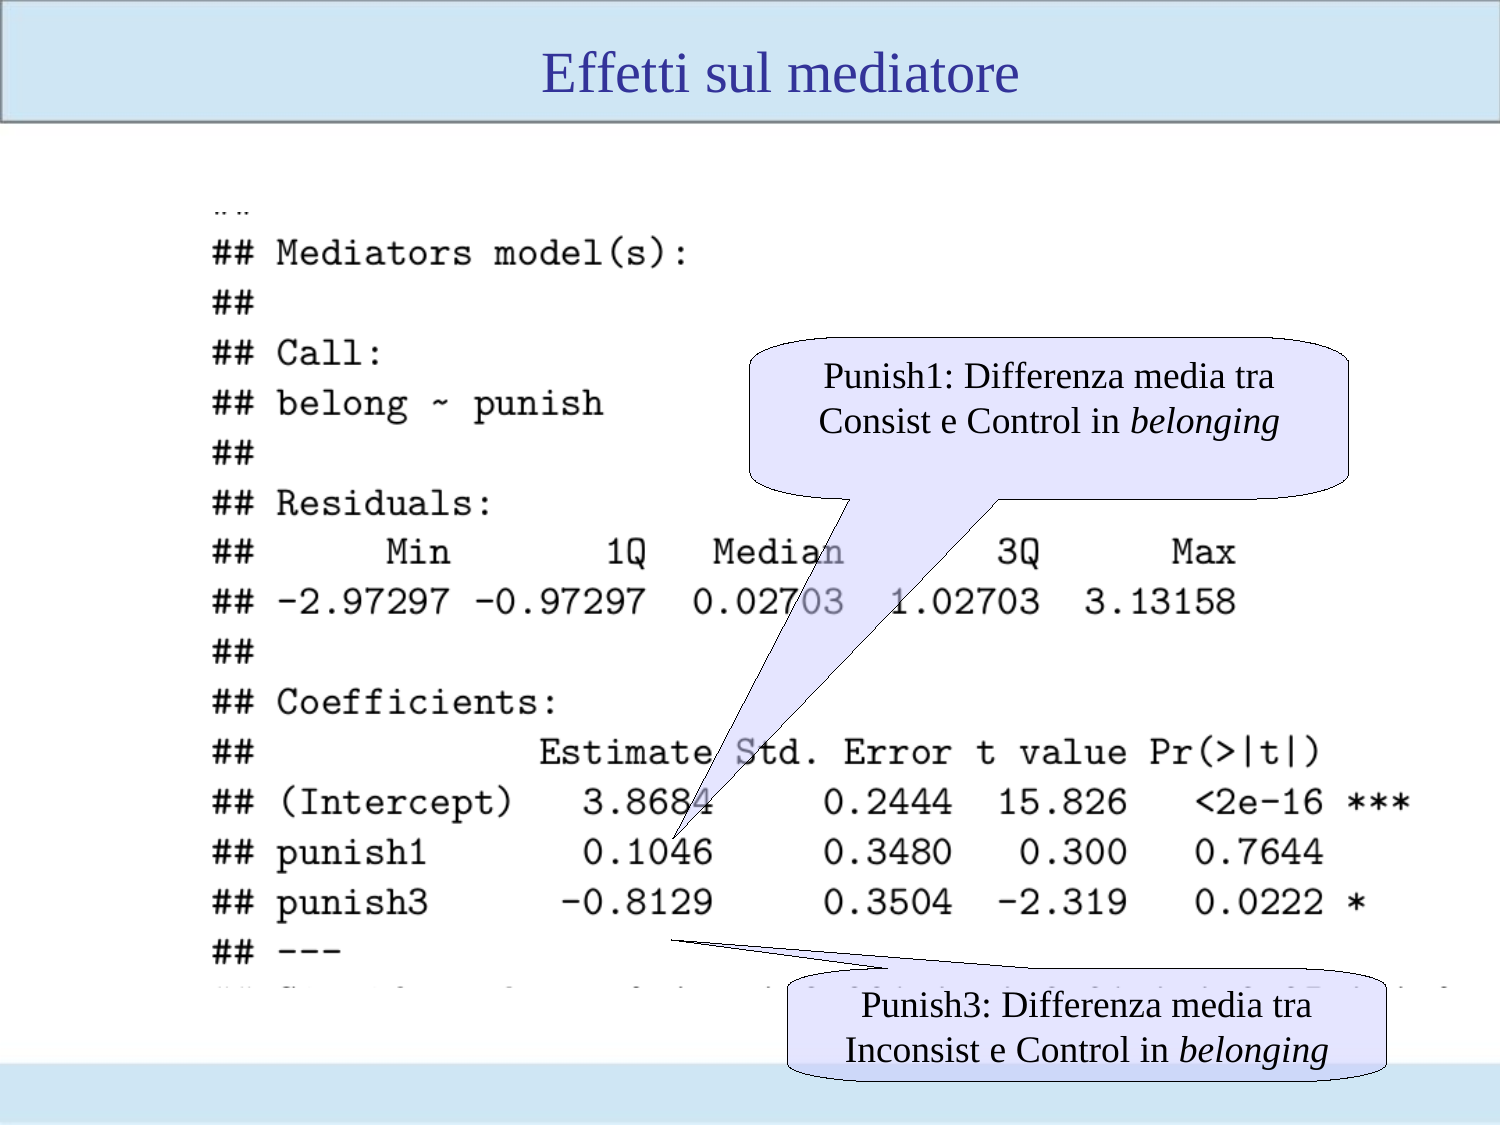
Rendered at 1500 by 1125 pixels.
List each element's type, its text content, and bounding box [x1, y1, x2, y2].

title Effetti sul mediatore [249, 21, 1313, 117]
picture [0, 0, 1500, 1125]
text_box Punish1: Differenza media tra Consist e Control in belonging [672, 337, 1349, 839]
text_box Punish3: Differenza media tra Inconsist e Control in belonging [671, 939, 1387, 1082]
